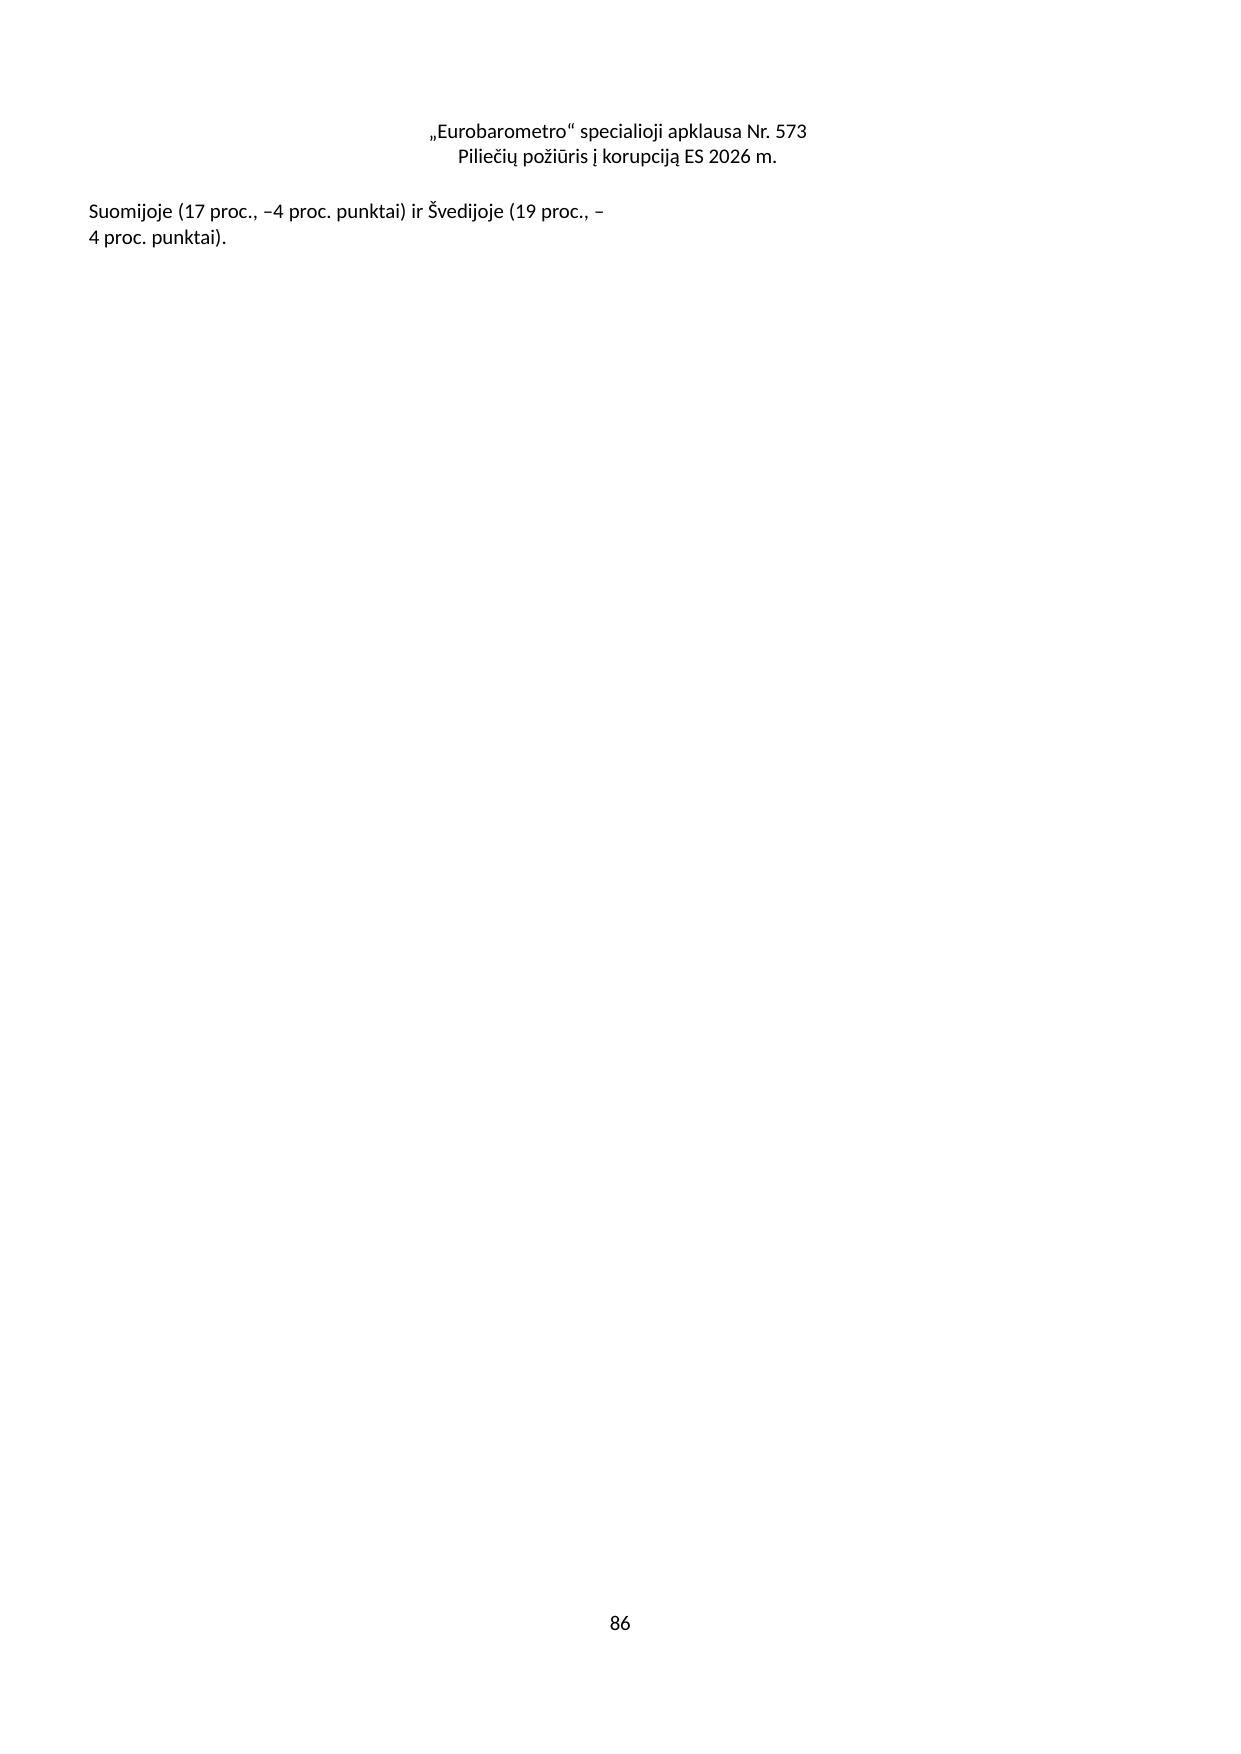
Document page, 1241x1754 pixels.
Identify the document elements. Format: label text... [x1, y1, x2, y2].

text Suomijoje (17 proc., –4 proc. punktai) ir Švedijoje (19 proc., –4 proc. punktai). [88, 198, 605, 249]
